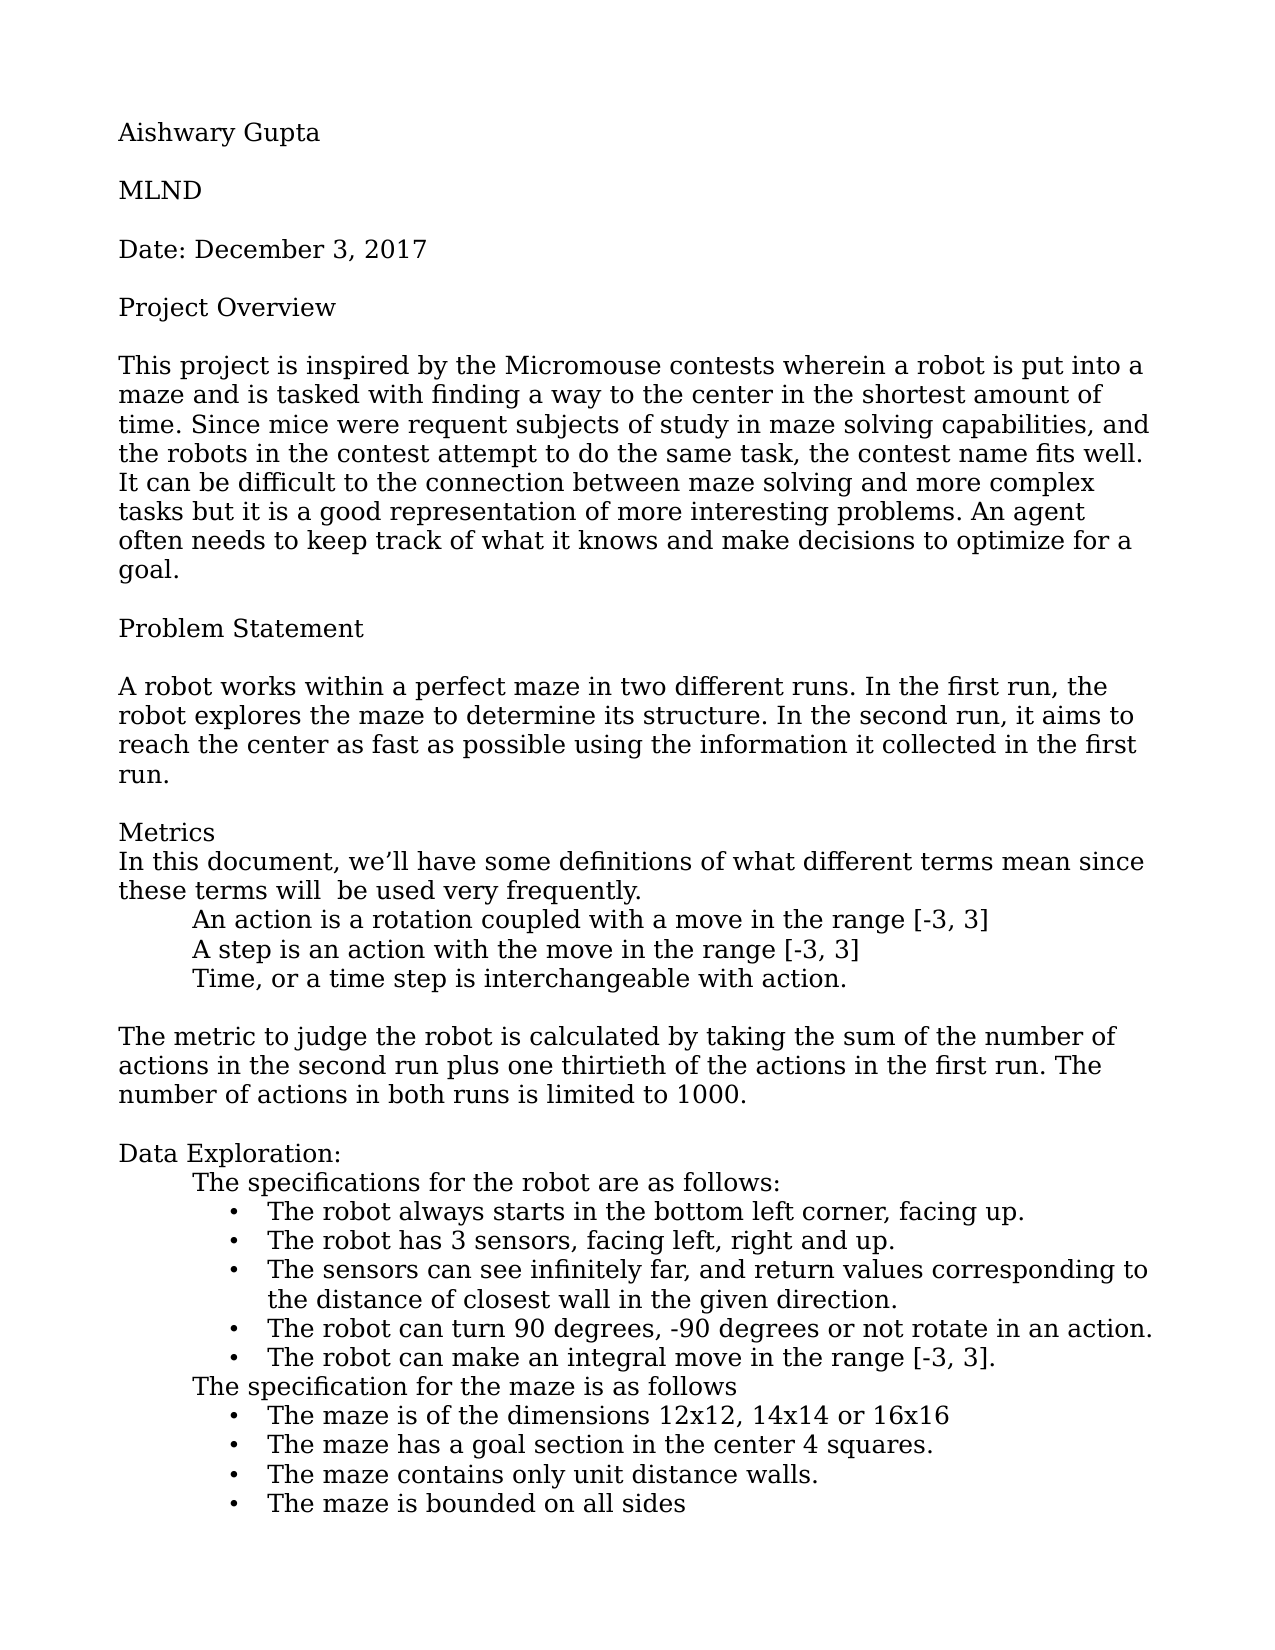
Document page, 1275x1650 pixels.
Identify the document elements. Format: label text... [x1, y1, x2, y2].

list The maze is bounded on all sides [229, 1489, 1157, 1518]
text The specification for the maze is as follows [118, 1372, 1157, 1401]
text Problem Statement [118, 614, 1157, 643]
text Aishwary Gupta [118, 118, 1157, 147]
text Metrics [118, 818, 1157, 847]
list The maze has a goal section in the center 4 squares. [229, 1431, 1157, 1460]
list The maze contains only unit distance walls. [229, 1460, 1157, 1489]
text A step is an action with the move in the range [-3, 3] [118, 935, 1157, 964]
text A robot works within a perfect maze in two different runs. In the first run, the robot explores the maze to determine its structure. In the second run, it aims to reach the center as fast as possible using the information it collected in the first run. [118, 672, 1157, 789]
text This project is inspired by the Micromouse contests wherein a robot is put into a maze and is tasked with finding a way to the center in the shortest amount of time. Since mice were requent subjects of study in maze solving capabilities, and the robots in the contest attempt to do the same task, the contest name fits well. It can be difficult to the connection between maze solving and more complex tasks but it is a good representation of more interesting problems. An agent often needs to keep track of what it knows and make decisions to optimize for a goal. [118, 351, 1157, 585]
list The sensors can see infinitely far, and return values corresponding to the distance of closest wall in the given direction. [229, 1256, 1157, 1314]
list The robot can make an integral move in the range [-3, 3]. [229, 1343, 1157, 1372]
text Project Overview [118, 293, 1157, 322]
text The metric to judge the robot is calculated by taking the sum of the number of actions in the second run plus one thirtieth of the actions in the first run. The number of actions in both runs is limited to 1000. [118, 1022, 1157, 1110]
text An action is a rotation coupled with a move in the range [-3, 3] [118, 906, 1157, 935]
text Data Exploration: [118, 1139, 1157, 1168]
text Time, or a time step is interchangeable with action. [118, 964, 1157, 993]
text The specifications for the robot are as follows: [118, 1168, 1157, 1197]
text MLND [118, 176, 1157, 206]
list The maze is of the dimensions 12x12, 14x14 or 16x16 [229, 1401, 1157, 1431]
text In this document, we’ll have some definitions of what different terms mean since these terms will be used very frequently. [118, 847, 1157, 906]
list The robot always starts in the bottom left corner, facing up. [229, 1197, 1157, 1226]
list The robot can turn 90 degrees, -90 degrees or not rotate in an action. [229, 1314, 1157, 1343]
text Date: December 3, 2017 [118, 235, 1157, 264]
list The robot has 3 sensors, facing left, right and up. [229, 1226, 1157, 1256]
